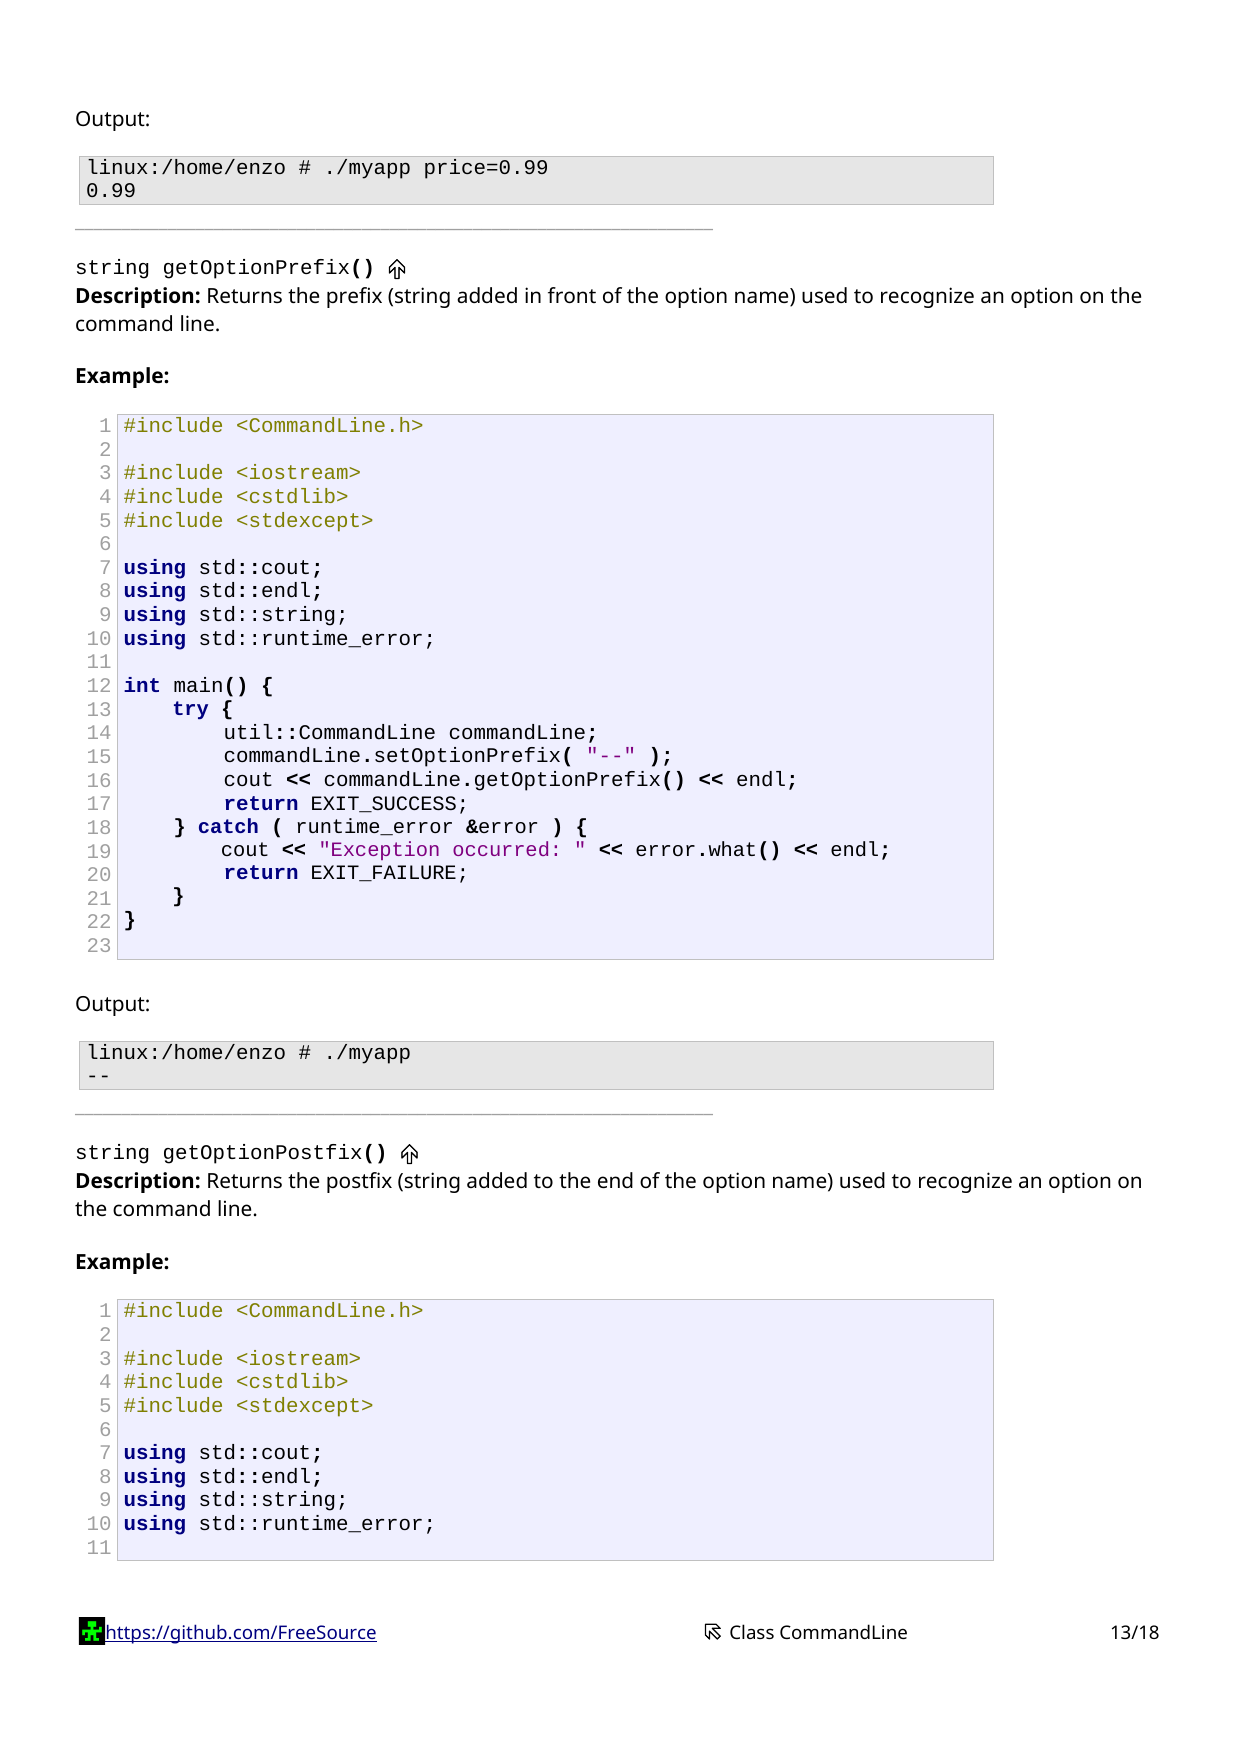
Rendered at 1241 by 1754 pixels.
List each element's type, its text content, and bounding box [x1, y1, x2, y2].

text _____________________________________________________________________ [75, 205, 1165, 234]
table_header #include <CommandLine.h> #include <iostream> #include <cstdlib> #include <stdexcept> using std::cout; using std::endl; using std::string; using std::runtime_error; int main() { try { util::CommandLine commandLine; commandLine.setOptionPrefix( "--" ); cout << commandLine.getOptionPrefix() << endl; return EXIT_SUCCESS; } catch ( runtime_error &error ) { cout << "Exception occurred: " << error.what() << endl; return EXIT_FAILURE; } } [118, 415, 993, 959]
table_header 1 2 3 4 5 6 7 8 9 10 11 [80, 1299, 117, 1560]
text Description: Returns the postfix (string added to the end of the option name) used to recognize an option on the command line. [75, 1166, 1165, 1247]
table_header 1 2 3 4 5 6 7 8 9 10 11 12 13 14 15 16 17 18 19 20 21 22 23 [80, 414, 117, 959]
text _____________________________________________________________________ [75, 1090, 1165, 1118]
text Description: Returns the prefix (string added in front of the option name) used to recognize an option on the command line. [75, 281, 1165, 338]
text string getOptionPrefix()  [75, 234, 1165, 281]
table_header linux:/home/enzo # ./myapp -- [80, 1042, 993, 1089]
picture [78, 1617, 106, 1645]
text Example: [75, 361, 1165, 414]
text Output: [75, 104, 1165, 132]
text Example: [75, 1247, 1165, 1299]
table_header #include <CommandLine.h> #include <iostream> #include <cstdlib> #include <stdexcept> using std::cout; using std::endl; using std::string; using std::runtime_error; [118, 1300, 993, 1560]
text string getOptionPostfix()  [75, 1118, 1165, 1166]
table_header linux:/home/enzo # ./myapp price=0.99 0.99 [80, 157, 993, 204]
text Output: [75, 989, 1165, 1017]
